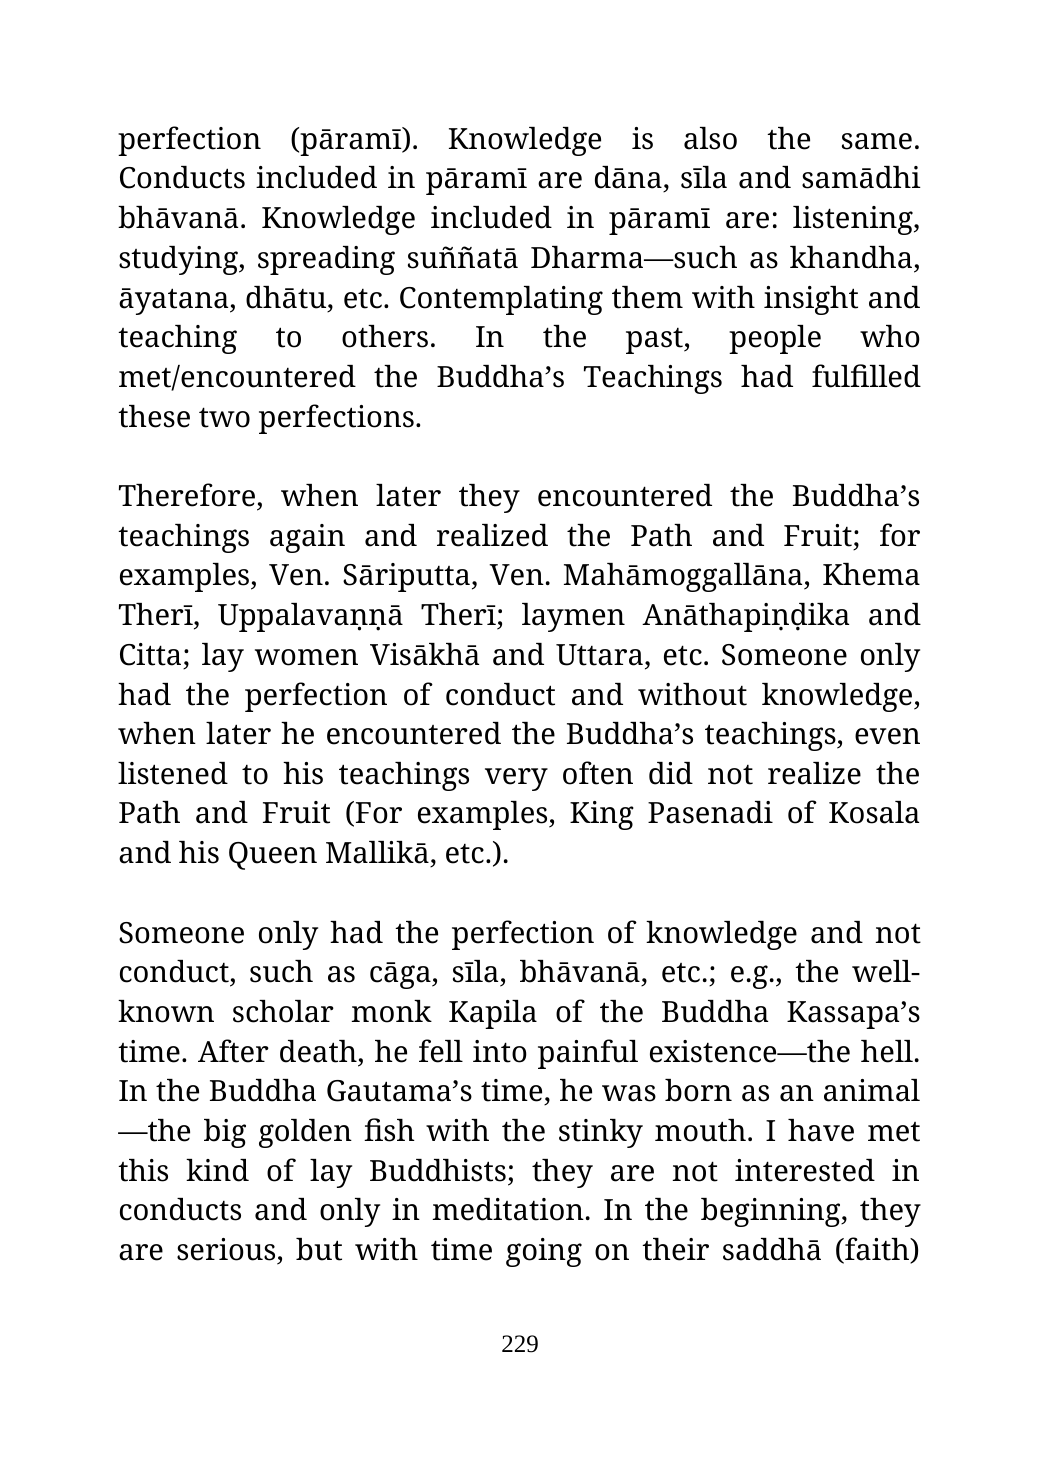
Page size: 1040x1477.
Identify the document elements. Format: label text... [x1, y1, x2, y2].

text perfection (pāramī). Knowledge is also the same. Conducts included in pāramī are dāna, sīla and samādhi bhāvanā. Knowledge included in pāramī are: listening, studying, spreading suññatā Dharma—such as khandha, āyatana, dhātu, etc. Contemplating them with insight and teaching to others. In the past, people who met/encountered the Buddha’s Teachings had fulfilled these two perfections. Therefore, when later they encountered the Buddha’s teachings again and realized the Path and Fruit; for examples, Ven. Sāriputta, Ven. Mahāmoggallāna, Khema Therī, Uppalavaṇṇā Therī; laymen Anāthapiṇḍika and Citta; lay women Visākhā and Uttara, etc. Someone only had the perfection of conduct and without knowledge, when later he encountered the Buddha’s teachings, even listened to his teachings very often did not realize the Path and Fruit (For examples, King Pasenadi of Kosala and his Queen Mallikā, etc.). Someone only had the perfection of knowledge and not conduct, such as cāga, sīla, bhāvanā, etc.; e.g., the well-known scholar monk Kapila of the Buddha Kassapa’s time. After death, he fell into painful existence—the hell. In the Buddha Gautama’s time, he was born as an animal—the big golden fish with the stinky mouth. I have met this kind of lay Buddhists; they are not interested in conducts and only in meditation. In the beginning, they are serious, but with time going on their saddhā (faith) [118, 118, 922, 1269]
